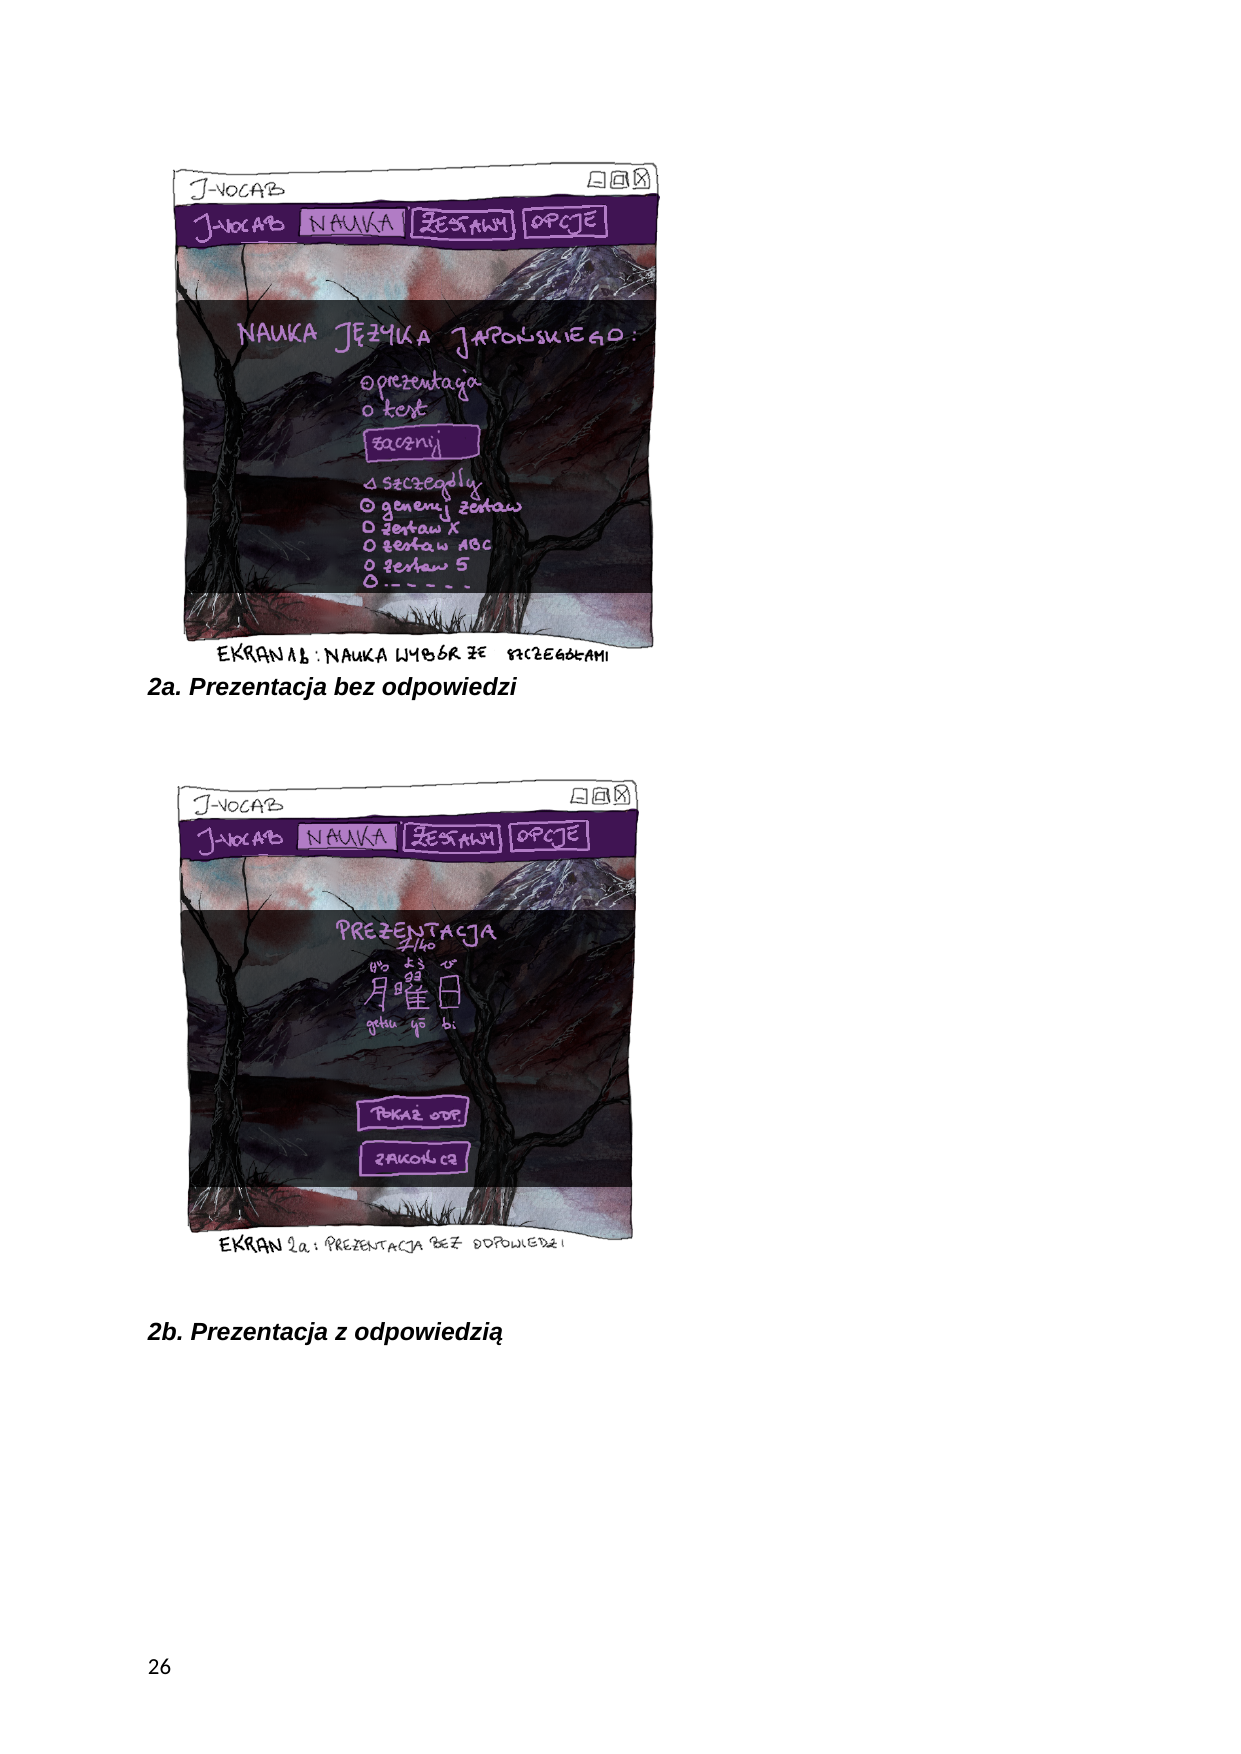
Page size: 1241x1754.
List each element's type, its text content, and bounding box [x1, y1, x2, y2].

picture [150, 766, 662, 1260]
subtitle 2b. Prezentacja z odpowiedzią [148, 1317, 1093, 1346]
subtitle 2a. Prezentacja bez odpowiedzi [148, 670, 1093, 700]
picture [144, 147, 684, 670]
